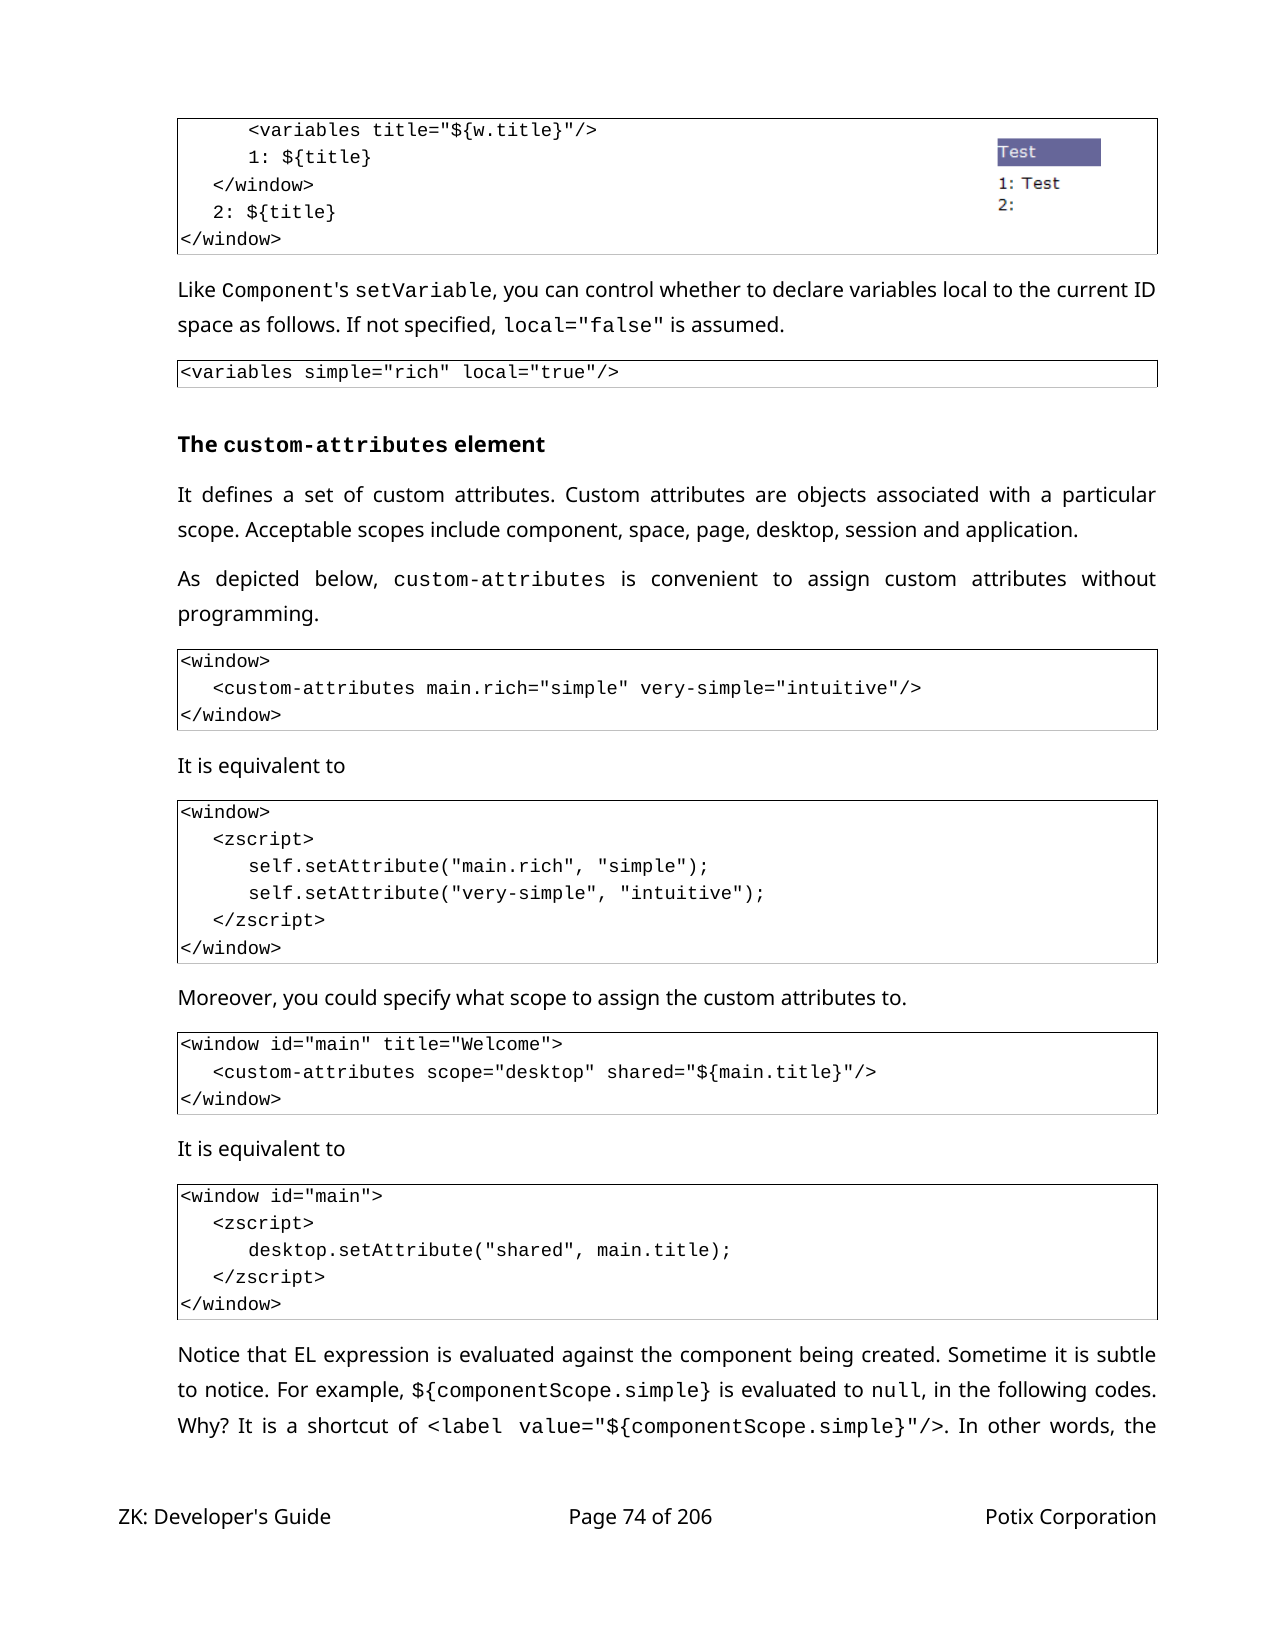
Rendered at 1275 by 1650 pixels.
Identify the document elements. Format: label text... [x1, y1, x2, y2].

text <zscript> [178, 1211, 1157, 1235]
text </window> [178, 1087, 1157, 1114]
text </window> [178, 227, 1157, 254]
text [1101, 145, 1157, 169]
text </zscript> [178, 908, 1157, 933]
text </window> [178, 1292, 1157, 1319]
text </window> [178, 936, 1157, 963]
text It is equivalent to [177, 751, 1157, 779]
text <variables title="${w.title}"/> [178, 119, 1157, 142]
text It is equivalent to [177, 1134, 1157, 1163]
text </window> [178, 703, 1157, 730]
text It defines a set of custom attributes. Custom attributes are objects associated with a particular scope. Acceptable scopes include component, space, page, desktop, session and application. [177, 480, 1157, 543]
text As depicted below, custom-attributes is convenient to assign custom attributes without programming. [177, 564, 1157, 628]
text Notice that EL expression is evaluated against the component being created. Sometime it is subtle to notice. For example, ${componentScope.simple} is evaluated to null, in the following codes. Why? It is a shortcut of <label value="${componentScope.simple}"/>. In other words, the [177, 1340, 1157, 1439]
text Like Component's setVariable, you can control whether to declare variables local to the current ID space as follows. If not specified, local="false" is assumed. [177, 275, 1157, 339]
text <window id="main" title="Welcome"> [178, 1033, 1157, 1057]
text [1101, 172, 1157, 197]
text <window> [178, 801, 1157, 824]
text self.setAttribute("very-simple", "intuitive"); [178, 881, 1157, 905]
text <zscript> [178, 827, 1157, 851]
subtitle The custom-attributes element [177, 429, 1157, 459]
text 1: ${title} [178, 145, 994, 169]
text <window id="main"> [178, 1185, 1157, 1208]
text </zscript> [178, 1265, 1157, 1289]
text self.setAttribute("main.rich", "simple"); [178, 854, 1157, 878]
text <variables simple="rich" local="true"/> [178, 361, 1157, 387]
text desktop.setAttribute("shared", main.title); [178, 1238, 1157, 1262]
text </window> [178, 172, 994, 197]
text <custom-attributes scope="desktop" shared="${main.title}"/> [178, 1059, 1157, 1084]
text <window> [178, 650, 1157, 673]
picture [994, 136, 1101, 213]
text 2: ${title} [178, 200, 1157, 224]
text <custom-attributes main.rich="simple" very-simple="intuitive"/> [178, 676, 1157, 700]
text Moreover, you could specify what scope to assign the custom attributes to. [177, 983, 1157, 1012]
